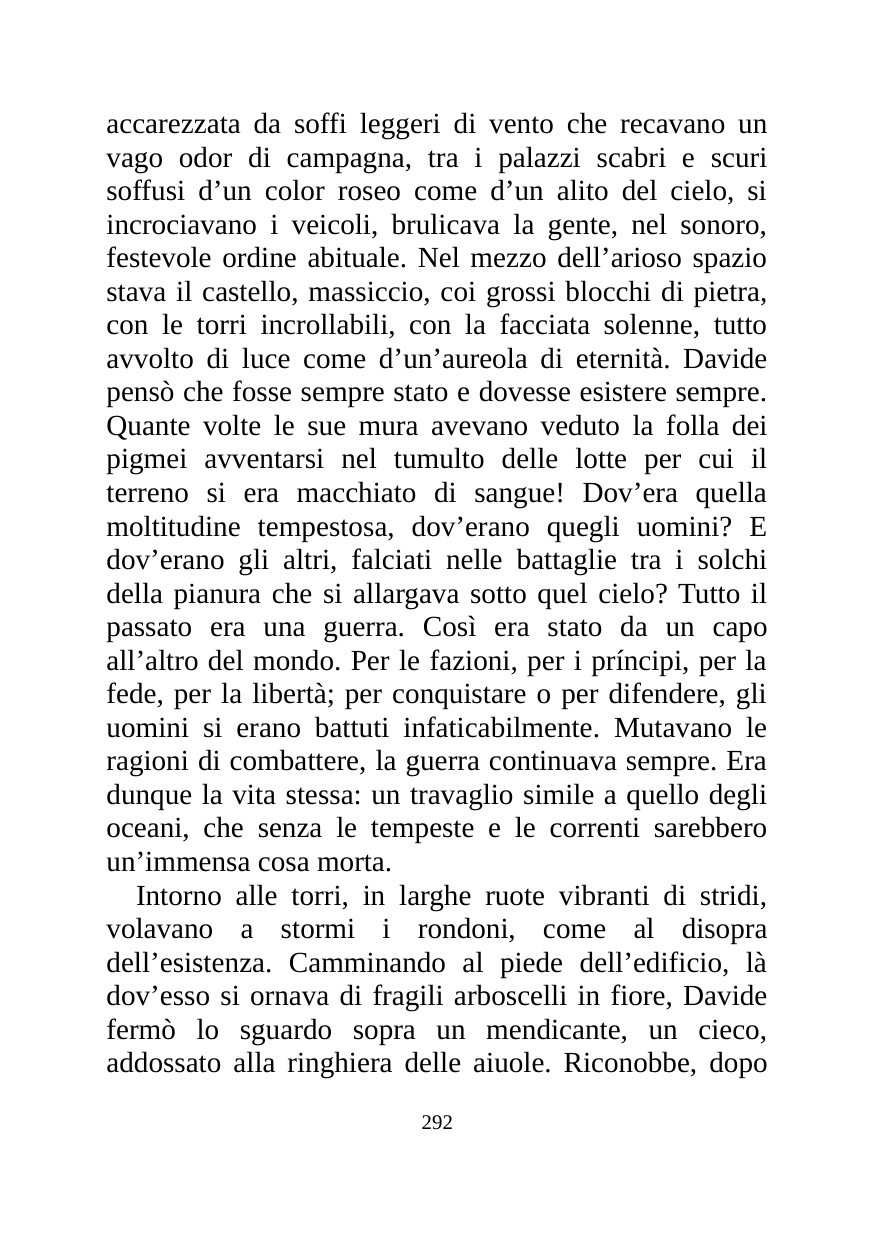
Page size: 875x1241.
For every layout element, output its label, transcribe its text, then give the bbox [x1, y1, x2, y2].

text Intorno alle torri, in larghe ruote vibranti di stridi, volavano a stormi i rondoni, come al disopra dell’esistenza. Camminando al piede dell’edificio, là dov’esso si ornava di fragili arboscelli in fiore, Davide fermò lo sguardo sopra un mendicante, un cieco, addossato alla ringhiera delle aiuole. Riconobbe, dopo [106, 878, 768, 1079]
text accarezzata da soffi leggeri di vento che recavano un vago odor di campagna, tra i palazzi scabri e scuri soffusi d’un color roseo come d’un alito del cielo, si incrociavano i veicoli, brulicava la gente, nel sonoro, festevole ordine abituale. Nel mezzo dell’arioso spazio stava il castello, massiccio, coi grossi blocchi di pietra, con le torri incrollabili, con la facciata solenne, tutto avvolto di luce come d’un’aureola di eternità. Davide pensò che fosse sempre stato e dovesse esistere sempre. Quante volte le sue mura avevano veduto la folla dei pigmei avventarsi nel tumulto delle lotte per cui il terreno si era macchiato di sangue! Dov’era quella moltitudine tempestosa, dov’erano quegli uomini? E dov’erano gli altri, falciati nelle battaglie tra i solchi della pianura che si allargava sotto quel cielo? Tutto il passato era una guerra. Così era stato da un capo all’altro del mondo. Per le fazioni, per i príncipi, per la fede, per la libertà; per conquistare o per difendere, gli uomini si erano battuti infaticabilmente. Mutavano le ragioni di combattere, la guerra continuava sempre. Era dunque la vita stessa: un travaglio simile a quello degli oceani, che senza le tempeste e le correnti sarebbero un’immensa cosa morta. [106, 106, 768, 878]
